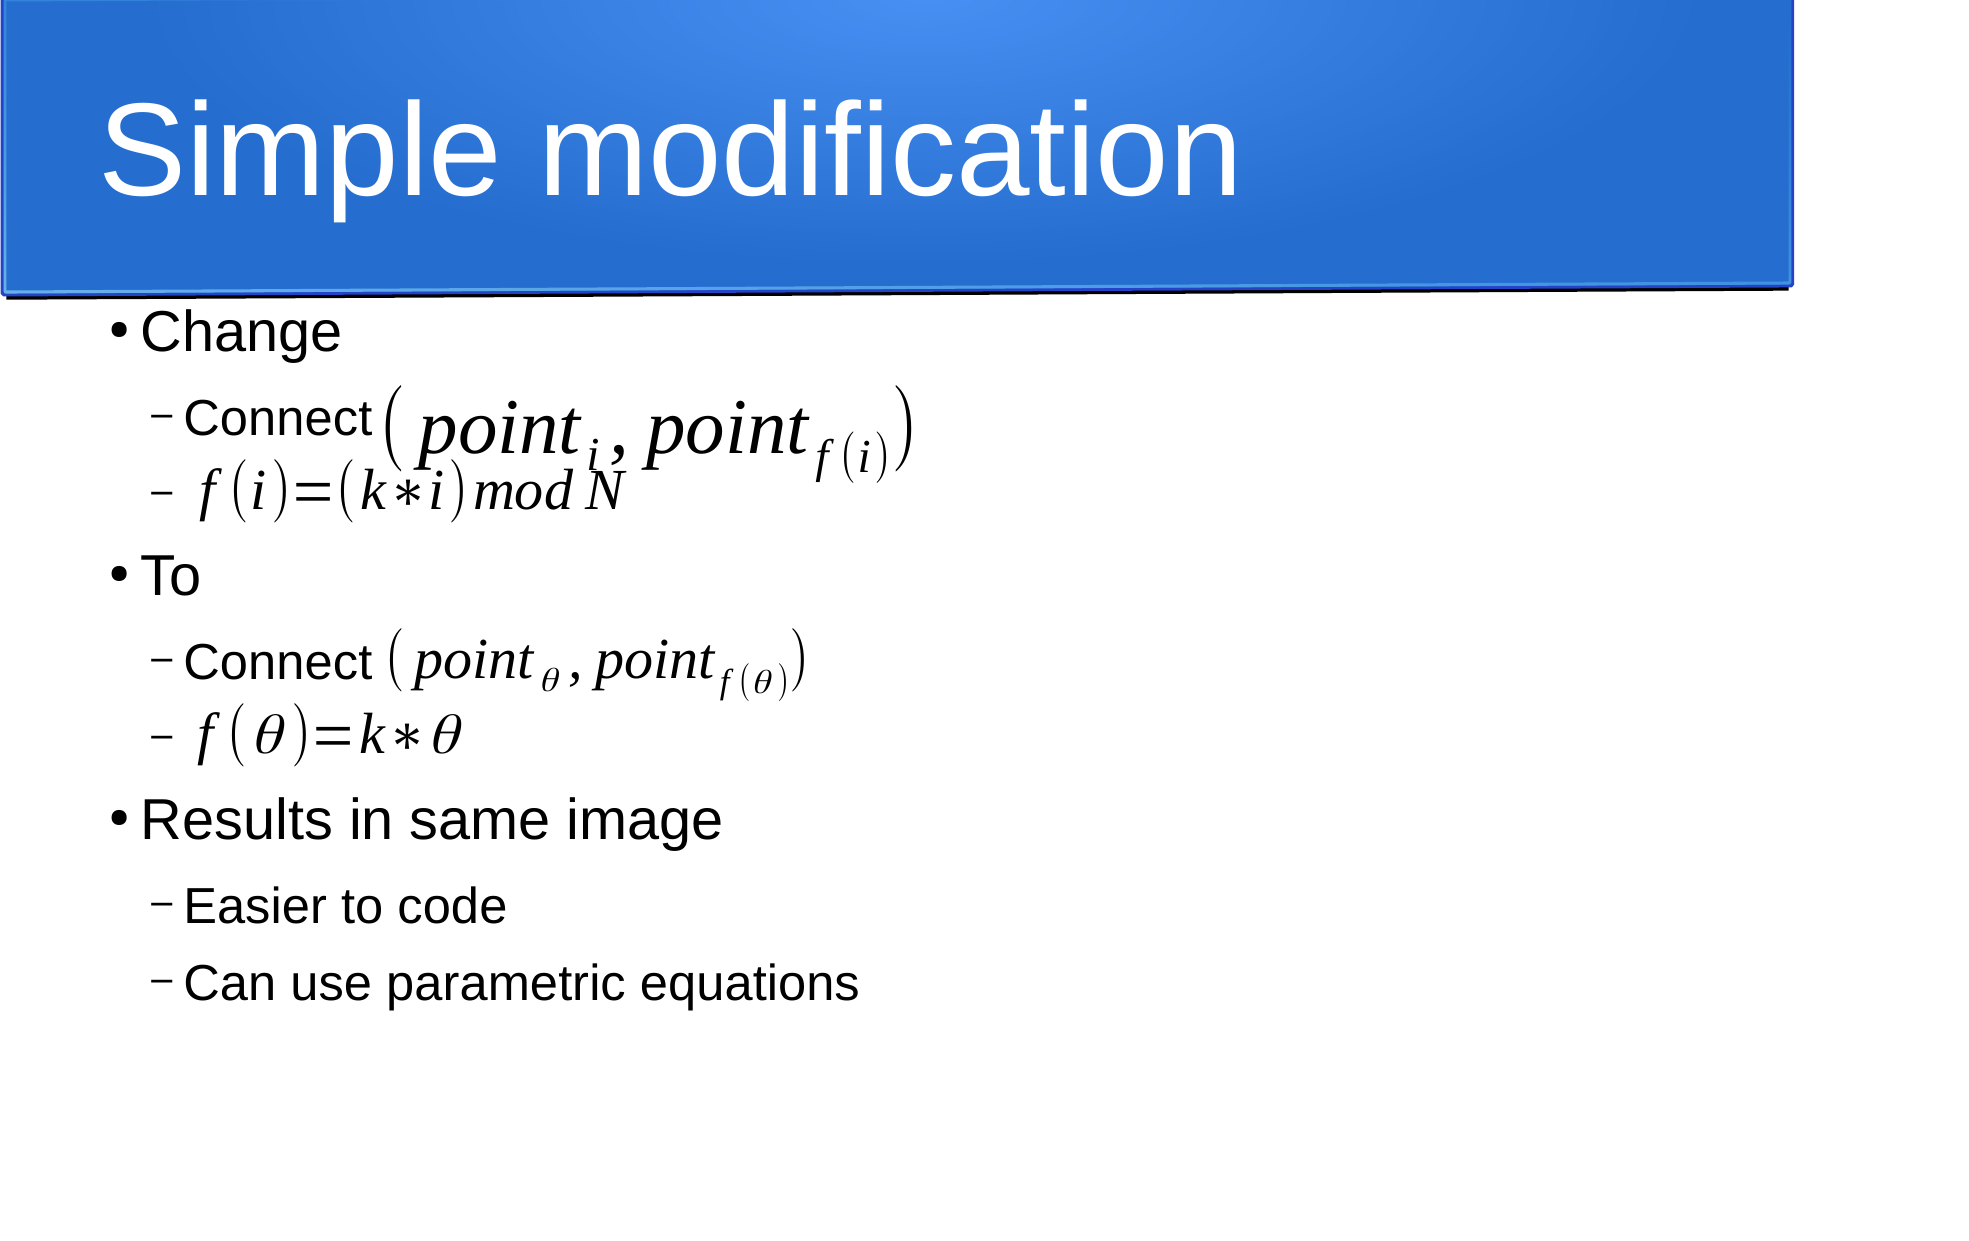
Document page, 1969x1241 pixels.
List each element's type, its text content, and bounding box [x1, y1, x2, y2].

chart [189, 625, 816, 770]
title Simple modification [98, 47, 1711, 252]
list Change Connect To Connect Results in same image Easier to code Can use parametric equations [98, 299, 1870, 1019]
chart [190, 380, 925, 551]
